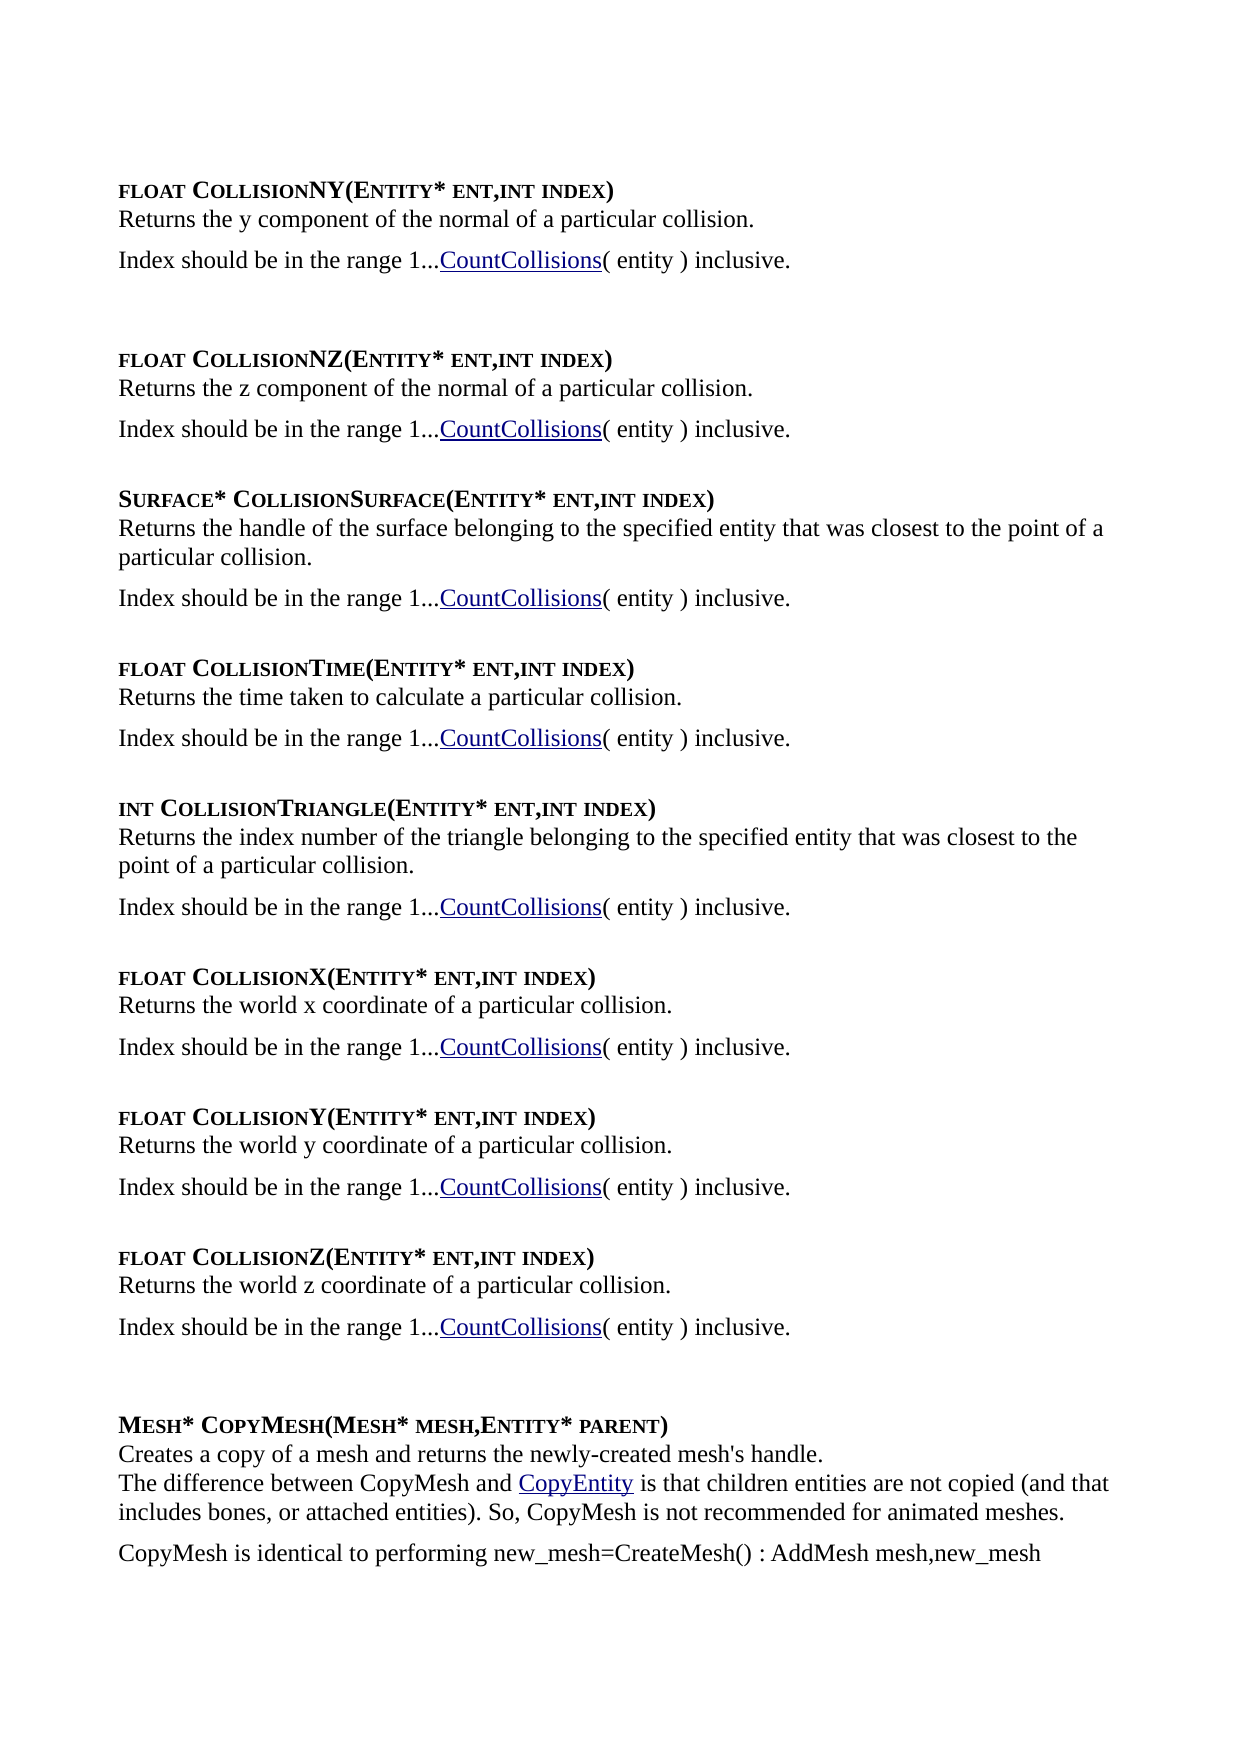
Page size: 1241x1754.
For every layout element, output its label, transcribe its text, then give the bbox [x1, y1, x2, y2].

text float CollisionX(Entity* ent,int index) [118, 962, 1122, 991]
text Index should be in the range 1...CountCollisions( entity ) inclusive. [118, 723, 1122, 752]
text Index should be in the range 1...CountCollisions( entity ) inclusive. [118, 246, 1122, 274]
text float CollisionY(Entity* ent,int index) [118, 1102, 1122, 1131]
text Returns the world z coordinate of a particular collision. [118, 1271, 1122, 1299]
text float CollisionNY(Entity* ent,int index) [118, 176, 1122, 204]
text Returns the z component of the normal of a particular collision. [118, 373, 1122, 402]
text Returns the handle of the surface belonging to the specified entity that was closest to the point of a particular collision. [118, 513, 1122, 571]
text Returns the world x coordinate of a particular collision. [118, 991, 1122, 1019]
text Returns the time taken to calculate a particular collision. [118, 682, 1122, 711]
text Index should be in the range 1...CountCollisions( entity ) inclusive. [118, 892, 1122, 921]
text Creates a copy of a mesh and returns the newly-created mesh's handle. [118, 1439, 1122, 1468]
text float CollisionZ(Entity* ent,int index) [118, 1242, 1122, 1271]
text Index should be in the range 1...CountCollisions( entity ) inclusive. [118, 1032, 1122, 1061]
text Returns the index number of the triangle belonging to the specified entity that was closest to the point of a particular collision. [118, 822, 1122, 879]
text Returns the world y coordinate of a particular collision. [118, 1131, 1122, 1159]
text Returns the y component of the normal of a particular collision. [118, 204, 1122, 233]
text float CollisionNZ(Entity* ent,int index) [118, 344, 1122, 373]
text CopyMesh is identical to performing new_mesh=CreateMesh() : AddMesh mesh,new_mesh [118, 1538, 1122, 1567]
text int CollisionTriangle(Entity* ent,int index) [118, 793, 1122, 822]
text Surface* CollisionSurface(Entity* ent,int index) [118, 484, 1122, 513]
text Index should be in the range 1...CountCollisions( entity ) inclusive. [118, 583, 1122, 612]
text Index should be in the range 1...CountCollisions( entity ) inclusive. [118, 1312, 1122, 1341]
text Index should be in the range 1...CountCollisions( entity ) inclusive. [118, 414, 1122, 443]
text Index should be in the range 1...CountCollisions( entity ) inclusive. [118, 1172, 1122, 1201]
text The difference between CopyMesh and CopyEntity is that children entities are not copied (and that includes bones, or attached entities). So, CopyMesh is not recommended for animated meshes. [118, 1468, 1122, 1526]
text float CollisionTime(Entity* ent,int index) [118, 653, 1122, 682]
text Mesh* CopyMesh(Mesh* mesh,Entity* parent) [118, 1411, 1122, 1439]
